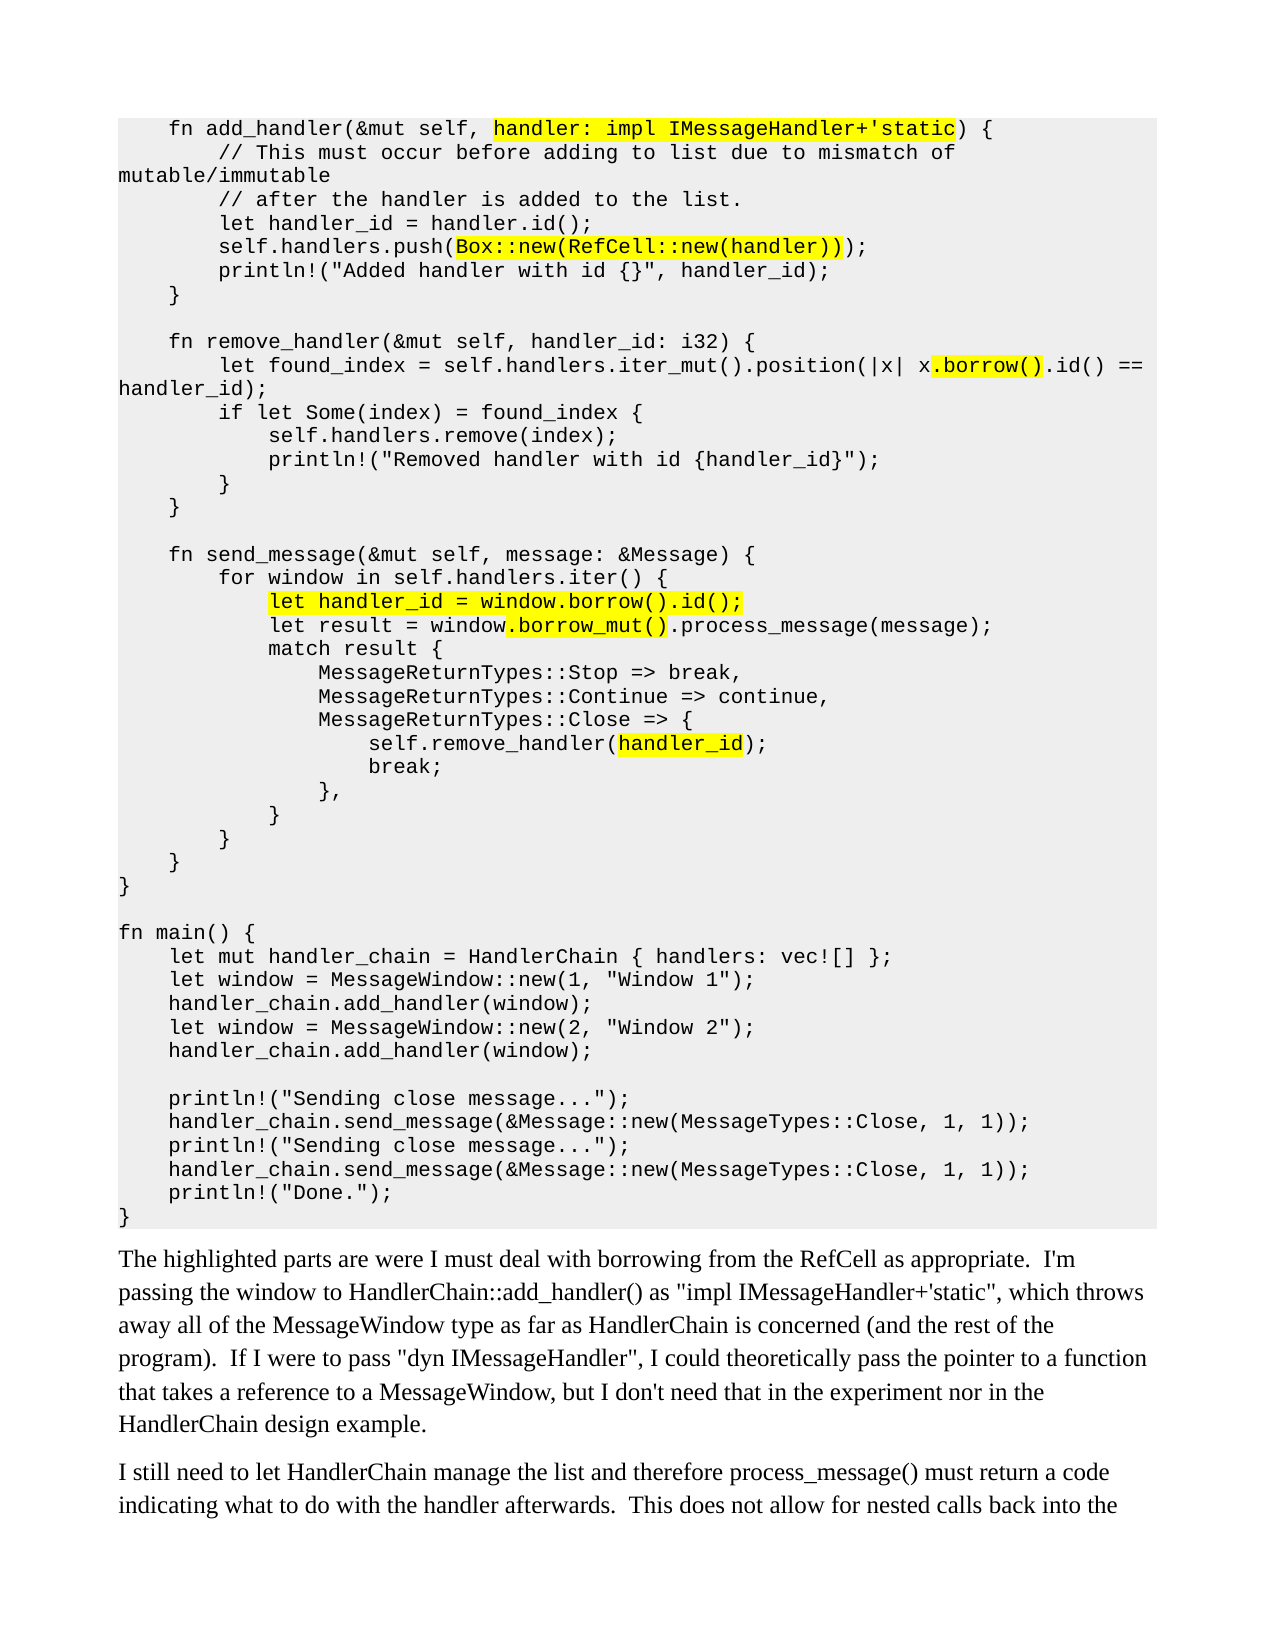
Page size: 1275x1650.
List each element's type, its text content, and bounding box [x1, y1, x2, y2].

text self.handlers.remove(index); [118, 426, 1157, 449]
text break; [118, 757, 1157, 780]
text println!("Added handler with id {}", handler_id); [118, 260, 1157, 284]
text self.remove_handler(handler_id); [118, 733, 1157, 757]
text MessageReturnTypes::Continue => continue, [118, 686, 1157, 709]
text I still need to let HandlerChain manage the list and therefore process_message() must return a code indicating what to do with the handler afterwards. This does not allow for nested calls back into the [118, 1457, 1157, 1519]
text self.handlers.push(Box::new(RefCell::new(handler))); [118, 236, 1157, 260]
text let window = MessageWindow::new(2, "Window 2"); [118, 1017, 1157, 1040]
text } [118, 1206, 1157, 1229]
text let found_index = self.handlers.iter_mut().position(|x| x.borrow().id() == handler_id); [118, 354, 1157, 402]
text if let Some(index) = found_index { [118, 402, 1157, 426]
text let mut handler_chain = HandlerChain { handlers: vec![] }; [118, 946, 1157, 969]
text handler_chain.add_handler(window); [118, 1040, 1157, 1064]
text } [118, 851, 1157, 875]
text The highlighted parts are were I must deal with borrowing from the RefCell as appropriate. I'm passing the window to HandlerChain::add_handler() as "impl IMessageHandler+'static", which throws away all of the MessageWindow type as far as HandlerChain is concerned (and the rest of the program). If I were to pass "dyn IMessageHandler", I could theoretically pass the pointer to a function that takes a reference to a MessageWindow, but I don't need that in the experiment nor in the HandlerChain design example. [118, 1244, 1157, 1438]
text // This must occur before adding to list due to mismatch of mutable/immutable [118, 142, 1157, 189]
text println!("Done."); [118, 1182, 1157, 1206]
text } [118, 827, 1157, 851]
text let handler_id = handler.id(); [118, 213, 1157, 236]
text } [118, 496, 1157, 520]
text fn main() { [118, 922, 1157, 946]
text fn add_handler(&mut self, handler: impl IMessageHandler+'static) { [118, 118, 1157, 142]
text fn remove_handler(&mut self, handler_id: i32) { [118, 331, 1157, 354]
text // after the handler is added to the list. [118, 189, 1157, 213]
text fn send_message(&mut self, message: &Message) { [118, 544, 1157, 567]
text handler_chain.send_message(&Message::new(MessageTypes::Close, 1, 1)); [118, 1111, 1157, 1135]
text MessageReturnTypes::Stop => break, [118, 662, 1157, 686]
text println!("Sending close message..."); [118, 1135, 1157, 1158]
text } [118, 473, 1157, 496]
text } [118, 875, 1157, 898]
text for window in self.handlers.iter() { [118, 567, 1157, 591]
text match result { [118, 638, 1157, 662]
text handler_chain.add_handler(window); [118, 993, 1157, 1017]
text handler_chain.send_message(&Message::new(MessageTypes::Close, 1, 1)); [118, 1158, 1157, 1182]
text let handler_id = window.borrow().id(); [118, 591, 1157, 615]
text MessageReturnTypes::Close => { [118, 709, 1157, 733]
text } [118, 804, 1157, 827]
text let window = MessageWindow::new(1, "Window 1"); [118, 969, 1157, 993]
text } [118, 284, 1157, 307]
text println!("Sending close message..."); [118, 1088, 1157, 1111]
text let result = window.borrow_mut().process_message(message); [118, 615, 1157, 638]
text println!("Removed handler with id {handler_id}"); [118, 449, 1157, 473]
text }, [118, 780, 1157, 804]
